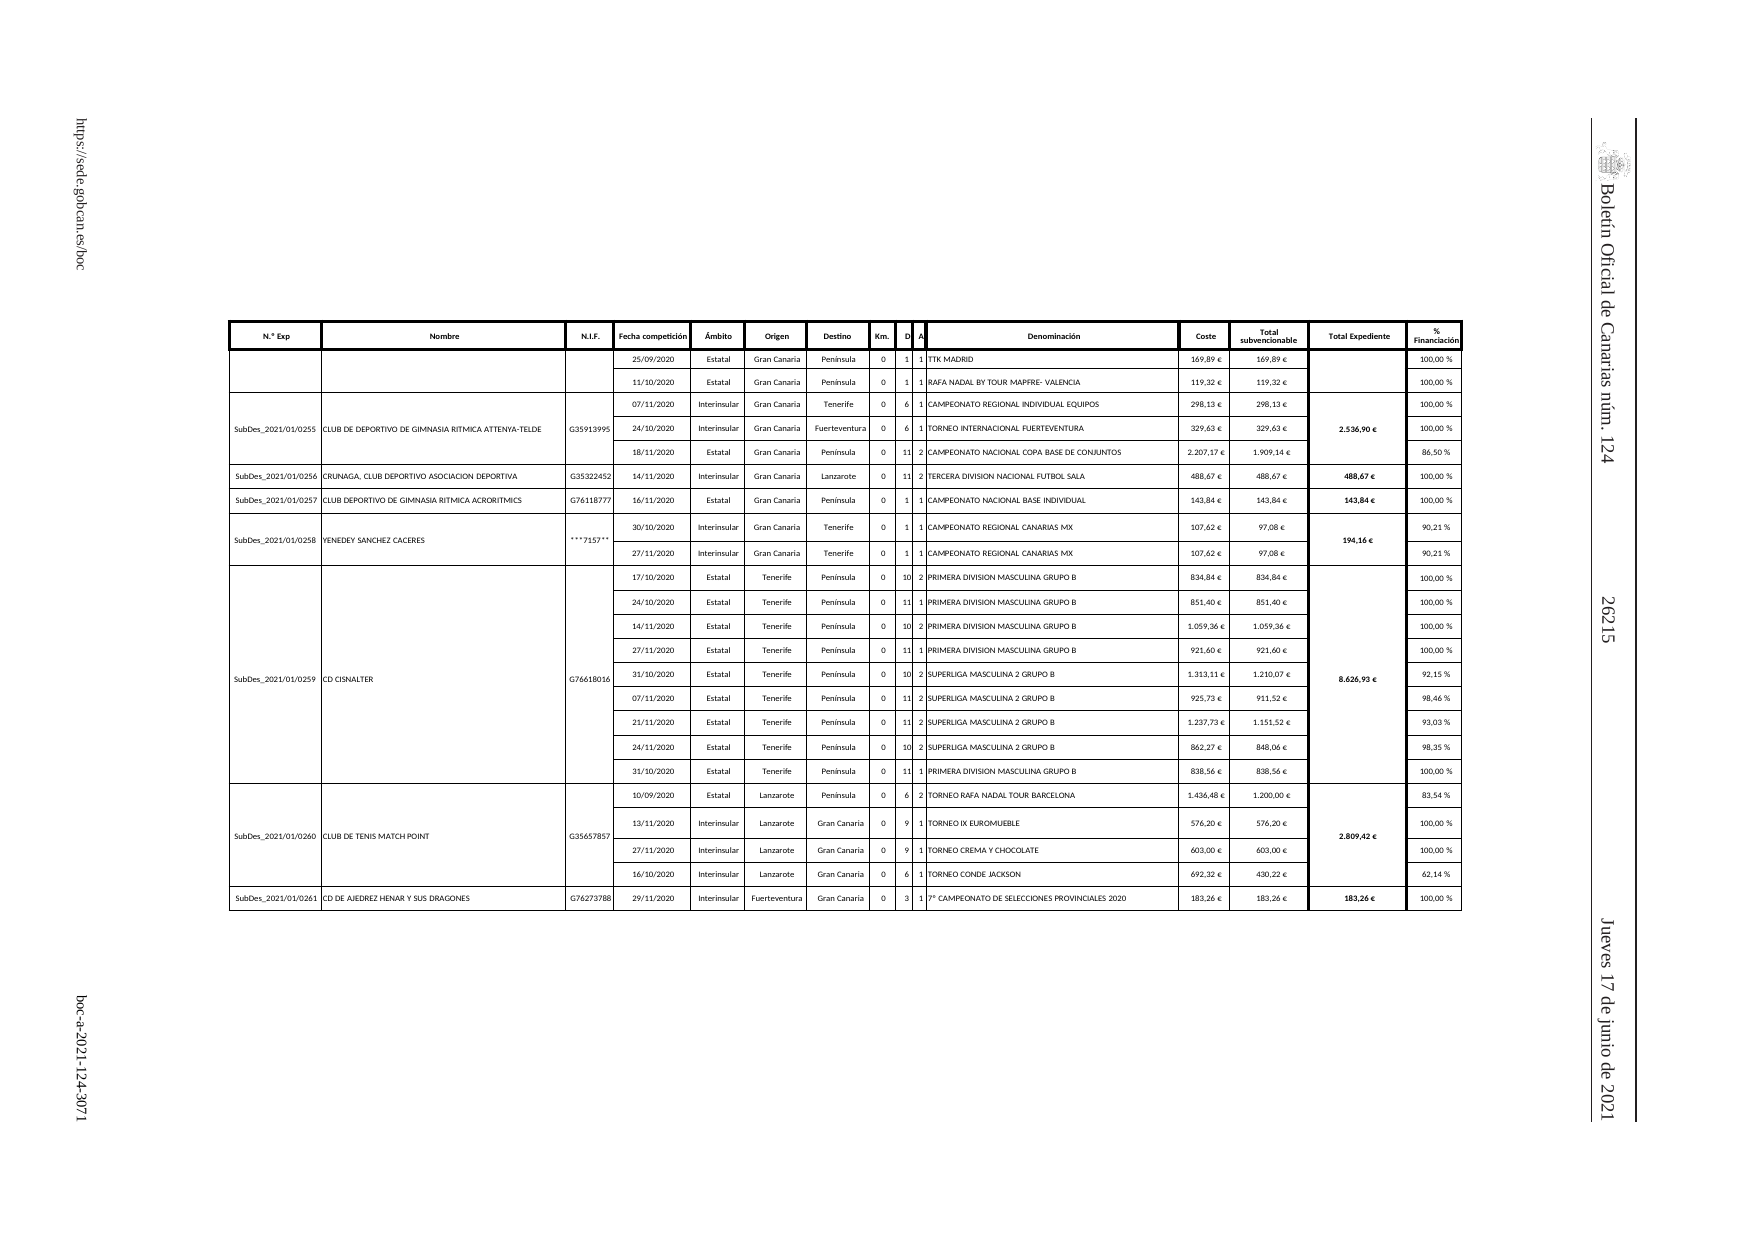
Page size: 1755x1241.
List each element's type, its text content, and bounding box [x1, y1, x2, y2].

table_cell 1.151,52 € [1230, 711, 1307, 734]
table_cell 100,00 % [1408, 887, 1461, 910]
table_cell Estatal [691, 736, 744, 759]
table_header Denominación [928, 323, 1177, 348]
table_header D [897, 323, 911, 348]
table_cell Tenerife [745, 591, 806, 614]
table_cell 9 [896, 808, 912, 838]
table_cell 11 [896, 760, 912, 783]
table_header Km. [871, 323, 894, 348]
table_cell 1.059,36 € [1230, 615, 1307, 638]
table_cell 24/10/2020 [614, 417, 690, 440]
table_cell 07/11/2020 [614, 393, 690, 416]
table_cell 16/10/2020 [614, 863, 690, 886]
table_cell G35322452 [566, 465, 613, 488]
table_cell Estatal [691, 441, 744, 464]
table_cell Península [807, 615, 869, 638]
table_cell 0 [870, 736, 895, 759]
table_cell [1310, 351, 1405, 392]
table_cell 1.059,36 € [1179, 615, 1229, 638]
table_cell 93,03 % [1408, 711, 1461, 734]
table_cell 100,00 % [1408, 489, 1461, 512]
table_cell 90,21 % [1408, 514, 1461, 541]
table_header N.º Exp [231, 323, 320, 348]
table_cell 11 [896, 441, 912, 464]
table_cell 100,00 % [1408, 615, 1461, 638]
table_cell Península [807, 489, 869, 512]
table_cell 100,00 % [1408, 760, 1461, 783]
table_cell 1.210,07 € [1230, 663, 1307, 686]
table_cell Tenerife [745, 639, 806, 662]
table_cell 0 [870, 514, 895, 541]
table_cell 838,56 € [1230, 760, 1307, 783]
table_cell 11 [896, 465, 912, 488]
table_cell CAMPEONATO NACIONAL BASE INDIVIDUAL [927, 489, 1178, 512]
table_cell 2 [913, 687, 926, 710]
table_cell SubDes_2021/01/0255 [230, 393, 321, 464]
text 26215 [1598, 597, 1618, 646]
table_cell Estatal [691, 639, 744, 662]
table_header Total Expediente [1310, 323, 1405, 348]
table_cell 0 [870, 542, 895, 565]
table_cell 848,06 € [1230, 736, 1307, 759]
table_cell TORNEO INTERNACIONAL FUERTEVENTURA [927, 417, 1178, 440]
table_cell 18/11/2020 [614, 441, 690, 464]
table_cell TORNEO IX EUROMUEBLE [927, 808, 1178, 838]
table_cell SubDes_2021/01/0258 [230, 514, 321, 565]
text boc-a-2021-124-3071 [74, 995, 91, 1124]
table_cell [230, 351, 321, 392]
table_cell 27/11/2020 [614, 542, 690, 565]
table_cell Interinsular [691, 808, 744, 838]
table_cell CAMPEONATO REGIONAL CANARIAS MX [927, 542, 1178, 565]
table_cell 1 [896, 489, 912, 512]
table_cell Estatal [691, 489, 744, 512]
table_header Coste [1181, 323, 1228, 348]
table_cell [566, 351, 613, 392]
table_cell Estatal [691, 351, 744, 367]
table_cell 24/10/2020 [614, 591, 690, 614]
table_cell 1.909,14 € [1230, 441, 1307, 464]
table_cell 1 [896, 351, 912, 367]
table_cell 1 [913, 639, 926, 662]
table_cell 143,84 € [1230, 489, 1307, 512]
table_cell 0 [870, 615, 895, 638]
table_cell Interinsular [691, 393, 744, 416]
table_cell 0 [870, 784, 895, 807]
table_cell 1 [913, 369, 926, 392]
table_cell CLUB DE TENIS MATCH POINT [322, 784, 565, 886]
table_header Fecha competición [615, 323, 689, 348]
table_cell 27/11/2020 [614, 839, 690, 862]
table_cell Interinsular [691, 514, 744, 541]
table_cell Península [807, 369, 869, 392]
table_cell TERCERA DIVISION NACIONAL FUTBOL SALA [927, 465, 1178, 488]
table_header Total subvencionable [1231, 323, 1307, 348]
table_cell Lanzarote [745, 863, 806, 886]
table_cell 100,00 % [1408, 808, 1461, 838]
table_cell Gran Canaria [807, 887, 869, 910]
table_cell Gran Canaria [807, 808, 869, 838]
table_cell Gran Canaria [745, 351, 806, 367]
table_cell Península [807, 351, 869, 367]
table_header Nombre [323, 323, 564, 348]
table_cell SUPERLIGA MASCULINA 2 GRUPO B [927, 663, 1178, 686]
table_cell 98,35 % [1408, 736, 1461, 759]
table_cell Estatal [691, 760, 744, 783]
table_cell 1 [913, 591, 926, 614]
table_cell Interinsular [691, 417, 744, 440]
table_cell 0 [870, 760, 895, 783]
table_cell 576,20 € [1179, 808, 1229, 838]
table_cell Península [807, 591, 869, 614]
table_cell CD CISNALTER [322, 566, 565, 783]
table_cell Tenerife [745, 615, 806, 638]
table_cell TORNEO CONDE JACKSON [927, 863, 1178, 886]
table_cell Lanzarote [745, 808, 806, 838]
table_cell CLUB DEPORTIVO DE GIMNASIA RITMICA ACRORITMICS [322, 489, 565, 512]
table_cell Gran Canaria [745, 542, 806, 565]
table_cell 1 [913, 887, 926, 910]
table_cell 0 [870, 887, 895, 910]
table_cell 92,15 % [1408, 663, 1461, 686]
table_cell Península [807, 566, 869, 589]
table_cell PRIMERA DIVISION MASCULINA GRUPO B [927, 639, 1178, 662]
table_cell SubDes_2021/01/0261 [230, 887, 321, 910]
table_cell 2 [913, 784, 926, 807]
table_cell 1 [896, 369, 912, 392]
table_cell 921,60 € [1230, 639, 1307, 662]
table_cell CD DE AJEDREZ HENAR Y SUS DRAGONES [322, 887, 565, 910]
table_cell 100,00 % [1408, 591, 1461, 614]
table_cell 7º CAMPEONATO DE SELECCIONES PROVINCIALES 2020 [927, 887, 1178, 910]
table_cell 0 [870, 489, 895, 512]
table_cell 86,50 % [1408, 441, 1461, 464]
table_cell G35657857 [566, 784, 613, 886]
table_cell 329,63 € [1230, 417, 1307, 440]
table_cell 14/11/2020 [614, 465, 690, 488]
table_cell Gran Canaria [745, 514, 806, 541]
table_cell 692,32 € [1179, 863, 1229, 886]
table_cell 6 [896, 393, 912, 416]
table_cell 6 [896, 784, 912, 807]
table_cell 0 [870, 808, 895, 838]
table_cell 6 [896, 417, 912, 440]
table_cell 6 [896, 863, 912, 886]
table_cell 11 [896, 591, 912, 614]
table_cell 1.200,00 € [1230, 784, 1307, 807]
table_cell RAFA NADAL BY TOUR MAPFRE- VALENCIA [927, 369, 1178, 392]
table_cell 2 [913, 465, 926, 488]
table_cell 30/10/2020 [614, 514, 690, 541]
table_cell 9 [896, 839, 912, 862]
table_cell 194,16 € [1310, 514, 1405, 565]
table_cell 10 [896, 615, 912, 638]
table_cell 21/11/2020 [614, 711, 690, 734]
table_cell 1.436,48 € [1179, 784, 1229, 807]
table_cell 07/11/2020 [614, 687, 690, 710]
table_cell 834,84 € [1230, 566, 1307, 589]
table_cell 100,00 % [1408, 369, 1461, 392]
table_cell 0 [870, 393, 895, 416]
text https://sede.gobcan.es/boc [73, 118, 90, 273]
table_cell Lanzarote [745, 784, 806, 807]
table_cell 143,84 € [1310, 489, 1405, 512]
table_cell CAMPEONATO REGIONAL INDIVIDUAL EQUIPOS [927, 393, 1178, 416]
table_cell Interinsular [691, 839, 744, 862]
table_cell 10/09/2020 [614, 784, 690, 807]
table_cell 1 [913, 863, 926, 886]
table_cell Interinsular [691, 887, 744, 910]
table_cell 298,13 € [1230, 393, 1307, 416]
table_cell 100,00 % [1408, 393, 1461, 416]
table_cell 27/11/2020 [614, 639, 690, 662]
table_cell 0 [870, 465, 895, 488]
table_cell Península [807, 736, 869, 759]
table_cell G76618016 [566, 566, 613, 783]
table_cell 1.313,11 € [1179, 663, 1229, 686]
table_cell Tenerife [745, 687, 806, 710]
table_cell Península [807, 639, 869, 662]
table_cell ***7157** [566, 514, 613, 565]
table_cell Península [807, 441, 869, 464]
table_header Origen [746, 323, 805, 348]
table_cell 488,67 € [1230, 465, 1307, 488]
table_cell 1 [913, 514, 926, 541]
table_cell 0 [870, 441, 895, 464]
table_cell 838,56 € [1179, 760, 1229, 783]
table_cell 183,26 € [1310, 887, 1405, 910]
table_cell 98,46 % [1408, 687, 1461, 710]
table_cell 925,73 € [1179, 687, 1229, 710]
table_cell G76118777 [566, 489, 613, 512]
table_cell Gran Canaria [745, 369, 806, 392]
table_cell 17/10/2020 [614, 566, 690, 589]
table_cell CRUNAGA, CLUB DEPORTIVO ASOCIACION DEPORTIVA [322, 465, 565, 488]
table_cell Península [807, 784, 869, 807]
table_cell 298,13 € [1179, 393, 1229, 416]
table_cell 100,00 % [1408, 566, 1461, 589]
table_cell 10 [896, 736, 912, 759]
table_cell 11 [896, 711, 912, 734]
table_cell Tenerife [807, 514, 869, 541]
table_cell PRIMERA DIVISION MASCULINA GRUPO B [927, 615, 1178, 638]
table_cell 31/10/2020 [614, 663, 690, 686]
table_cell 0 [870, 417, 895, 440]
table_cell 13/11/2020 [614, 808, 690, 838]
table_cell 3 [896, 887, 912, 910]
table_cell 119,32 € [1230, 369, 1307, 392]
table_cell Tenerife [745, 760, 806, 783]
table_cell Estatal [691, 784, 744, 807]
table_cell 169,89 € [1230, 351, 1307, 367]
table_cell 11/10/2020 [614, 369, 690, 392]
table_cell Península [807, 663, 869, 686]
table_cell 107,62 € [1179, 514, 1229, 541]
table_cell 183,26 € [1179, 887, 1229, 910]
table_cell 31/10/2020 [614, 760, 690, 783]
table_cell Interinsular [691, 863, 744, 886]
table_cell SubDes_2021/01/0257 [230, 489, 321, 512]
table_cell 183,26 € [1230, 887, 1307, 910]
table_cell Estatal [691, 591, 744, 614]
table_cell 0 [870, 687, 895, 710]
table_cell 1 [913, 760, 926, 783]
table_header A [914, 323, 924, 348]
table_cell 0 [870, 591, 895, 614]
table_cell CAMPEONATO NACIONAL COPA BASE DE CONJUNTOS [927, 441, 1178, 464]
table_cell Tenerife [745, 711, 806, 734]
table_cell 2 [913, 711, 926, 734]
table_cell Gran Canaria [745, 465, 806, 488]
table_cell 2 [913, 566, 926, 589]
table_cell Estatal [691, 369, 744, 392]
table_cell 603,00 € [1179, 839, 1229, 862]
table_cell CAMPEONATO REGIONAL CANARIAS MX [927, 514, 1178, 541]
table_cell 2 [913, 615, 926, 638]
table_cell 100,00 % [1408, 351, 1461, 367]
table_cell 1 [913, 808, 926, 838]
table_cell Península [807, 711, 869, 734]
table_cell 90,21 % [1408, 542, 1461, 565]
table_cell 100,00 % [1408, 417, 1461, 440]
table_cell 11 [896, 639, 912, 662]
table_cell 0 [870, 663, 895, 686]
table_cell 1 [913, 417, 926, 440]
table_cell 1 [913, 393, 926, 416]
table_cell Estatal [691, 687, 744, 710]
table_cell Península [807, 760, 869, 783]
table_cell 100,00 % [1408, 639, 1461, 662]
table_cell Estatal [691, 711, 744, 734]
table_cell 100,00 % [1408, 839, 1461, 862]
table_cell 0 [870, 711, 895, 734]
table_cell 329,63 € [1179, 417, 1229, 440]
table_cell 10 [896, 566, 912, 589]
table_cell 2 [913, 663, 926, 686]
table_cell Fuerteventura [807, 417, 869, 440]
table_cell 921,60 € [1179, 639, 1229, 662]
table_cell Estatal [691, 615, 744, 638]
table_cell 25/09/2020 [614, 351, 690, 367]
table_cell PRIMERA DIVISION MASCULINA GRUPO B [927, 760, 1178, 783]
table_cell G76273788 [566, 887, 613, 910]
table_cell 2 [913, 441, 926, 464]
table_cell TTK MADRID [927, 351, 1178, 367]
table_cell Lanzarote [807, 465, 869, 488]
table_header Destino [808, 323, 868, 348]
table_cell 83,54 % [1408, 784, 1461, 807]
table_header Ámbito [692, 323, 743, 348]
table_cell SubDes_2021/01/0259 [230, 566, 321, 783]
table_cell 10 [896, 663, 912, 686]
table_cell SUPERLIGA MASCULINA 2 GRUPO B [927, 736, 1178, 759]
table_cell TORNEO RAFA NADAL TOUR BARCELONA [927, 784, 1178, 807]
table_cell 0 [870, 369, 895, 392]
table_cell Tenerife [745, 566, 806, 589]
table_cell CLUB DE DEPORTIVO DE GIMNASIA RITMICA ATTENYA-TELDE [322, 393, 565, 464]
table_cell Tenerife [745, 736, 806, 759]
table_cell SubDes_2021/01/0260 [230, 784, 321, 886]
table_cell 2.536,90 € [1310, 393, 1405, 464]
table_cell TORNEO CREMA Y CHOCOLATE [927, 839, 1178, 862]
table_cell Estatal [691, 663, 744, 686]
table_cell 14/11/2020 [614, 615, 690, 638]
table_cell 0 [870, 639, 895, 662]
table_cell Gran Canaria [745, 489, 806, 512]
table_cell 24/11/2020 [614, 736, 690, 759]
table_cell Fuerteventura [745, 887, 806, 910]
table_cell SUPERLIGA MASCULINA 2 GRUPO B [927, 687, 1178, 710]
table_cell 29/11/2020 [614, 887, 690, 910]
table_cell 1 [913, 542, 926, 565]
table_cell 1 [896, 514, 912, 541]
table_cell 8.626,93 € [1310, 566, 1405, 783]
table_cell 62,14 % [1408, 863, 1461, 886]
table_cell 488,67 € [1310, 465, 1405, 488]
table_cell G35913995 [566, 393, 613, 464]
table_cell 119,32 € [1179, 369, 1229, 392]
table_cell 1 [913, 839, 926, 862]
table_cell 0 [870, 351, 895, 367]
table_cell 0 [870, 566, 895, 589]
table_cell 11 [896, 687, 912, 710]
table_cell 488,67 € [1179, 465, 1229, 488]
text Boletín Oficial de Canarias núm. 124 [1598, 183, 1618, 464]
table_cell 169,89 € [1179, 351, 1229, 367]
table_cell SUPERLIGA MASCULINA 2 GRUPO B [927, 711, 1178, 734]
table_cell 1.237,73 € [1179, 711, 1229, 734]
table_cell 1 [896, 542, 912, 565]
table_cell SubDes_2021/01/0256 [230, 465, 321, 488]
table_cell Península [807, 687, 869, 710]
table_cell Estatal [691, 566, 744, 589]
table_cell 107,62 € [1179, 542, 1229, 565]
table_cell 2.809,42 € [1310, 784, 1405, 886]
table_cell 0 [870, 863, 895, 886]
table_cell Gran Canaria [807, 863, 869, 886]
table_cell Gran Canaria [745, 441, 806, 464]
table_cell 0 [870, 839, 895, 862]
table_cell Tenerife [745, 663, 806, 686]
table_cell Lanzarote [745, 839, 806, 862]
table_cell [322, 351, 565, 392]
table_cell Tenerife [807, 542, 869, 565]
table_cell 1 [913, 351, 926, 367]
table_header N.I.F. [567, 323, 612, 348]
table_cell YENEDEY SANCHEZ CACERES [322, 514, 565, 565]
table_cell 862,27 € [1179, 736, 1229, 759]
table_cell 851,40 € [1230, 591, 1307, 614]
table_cell 911,52 € [1230, 687, 1307, 710]
table_cell 1 [913, 489, 926, 512]
table_cell Tenerife [807, 393, 869, 416]
table_cell 576,20 € [1230, 808, 1307, 838]
table_cell PRIMERA DIVISION MASCULINA GRUPO B [927, 591, 1178, 614]
table_cell 16/11/2020 [614, 489, 690, 512]
table_cell 100,00 % [1408, 465, 1461, 488]
table_cell Gran Canaria [745, 417, 806, 440]
table_cell Interinsular [691, 542, 744, 565]
table_cell 97,08 € [1230, 542, 1307, 565]
table_cell 603,00 € [1230, 839, 1307, 862]
table_cell 2 [913, 736, 926, 759]
table_cell 851,40 € [1179, 591, 1229, 614]
table_cell 430,22 € [1230, 863, 1307, 886]
table_header % Financiación [1408, 323, 1460, 348]
table_cell 143,84 € [1179, 489, 1229, 512]
table_cell Gran Canaria [745, 393, 806, 416]
table_cell PRIMERA DIVISION MASCULINA GRUPO B [927, 566, 1178, 589]
table_cell 97,08 € [1230, 514, 1307, 541]
table_cell Gran Canaria [807, 839, 869, 862]
text Jueves 17 de junio de 2021 [1598, 918, 1618, 1124]
table_cell 2.207,17 € [1179, 441, 1229, 464]
table_cell 834,84 € [1179, 566, 1229, 589]
table_cell Interinsular [691, 465, 744, 488]
